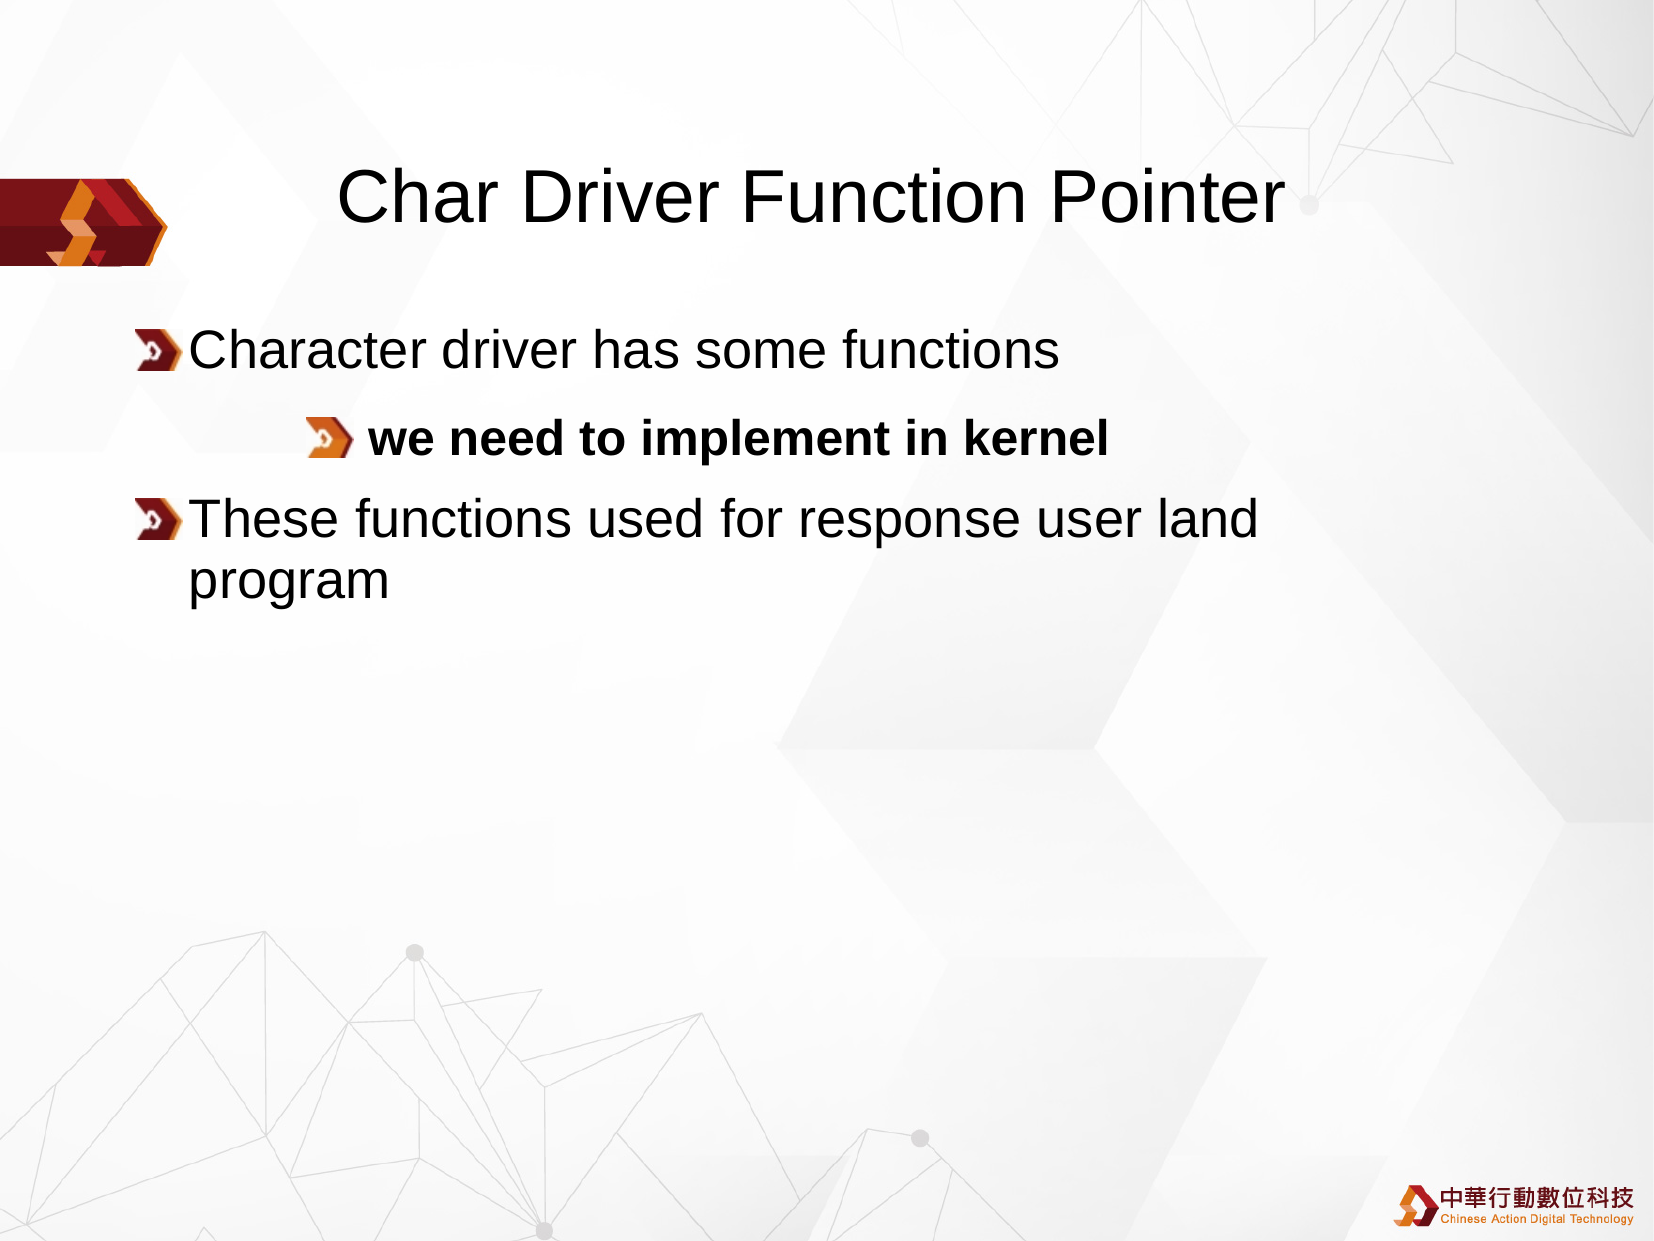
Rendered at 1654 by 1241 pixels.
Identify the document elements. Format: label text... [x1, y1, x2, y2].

title Char Driver Function Pointer [118, 112, 1506, 281]
picture [0, 0, 1654, 1241]
list Character driver has some functions we need to implement in kernel These functions used for response user land program [118, 319, 1571, 1039]
